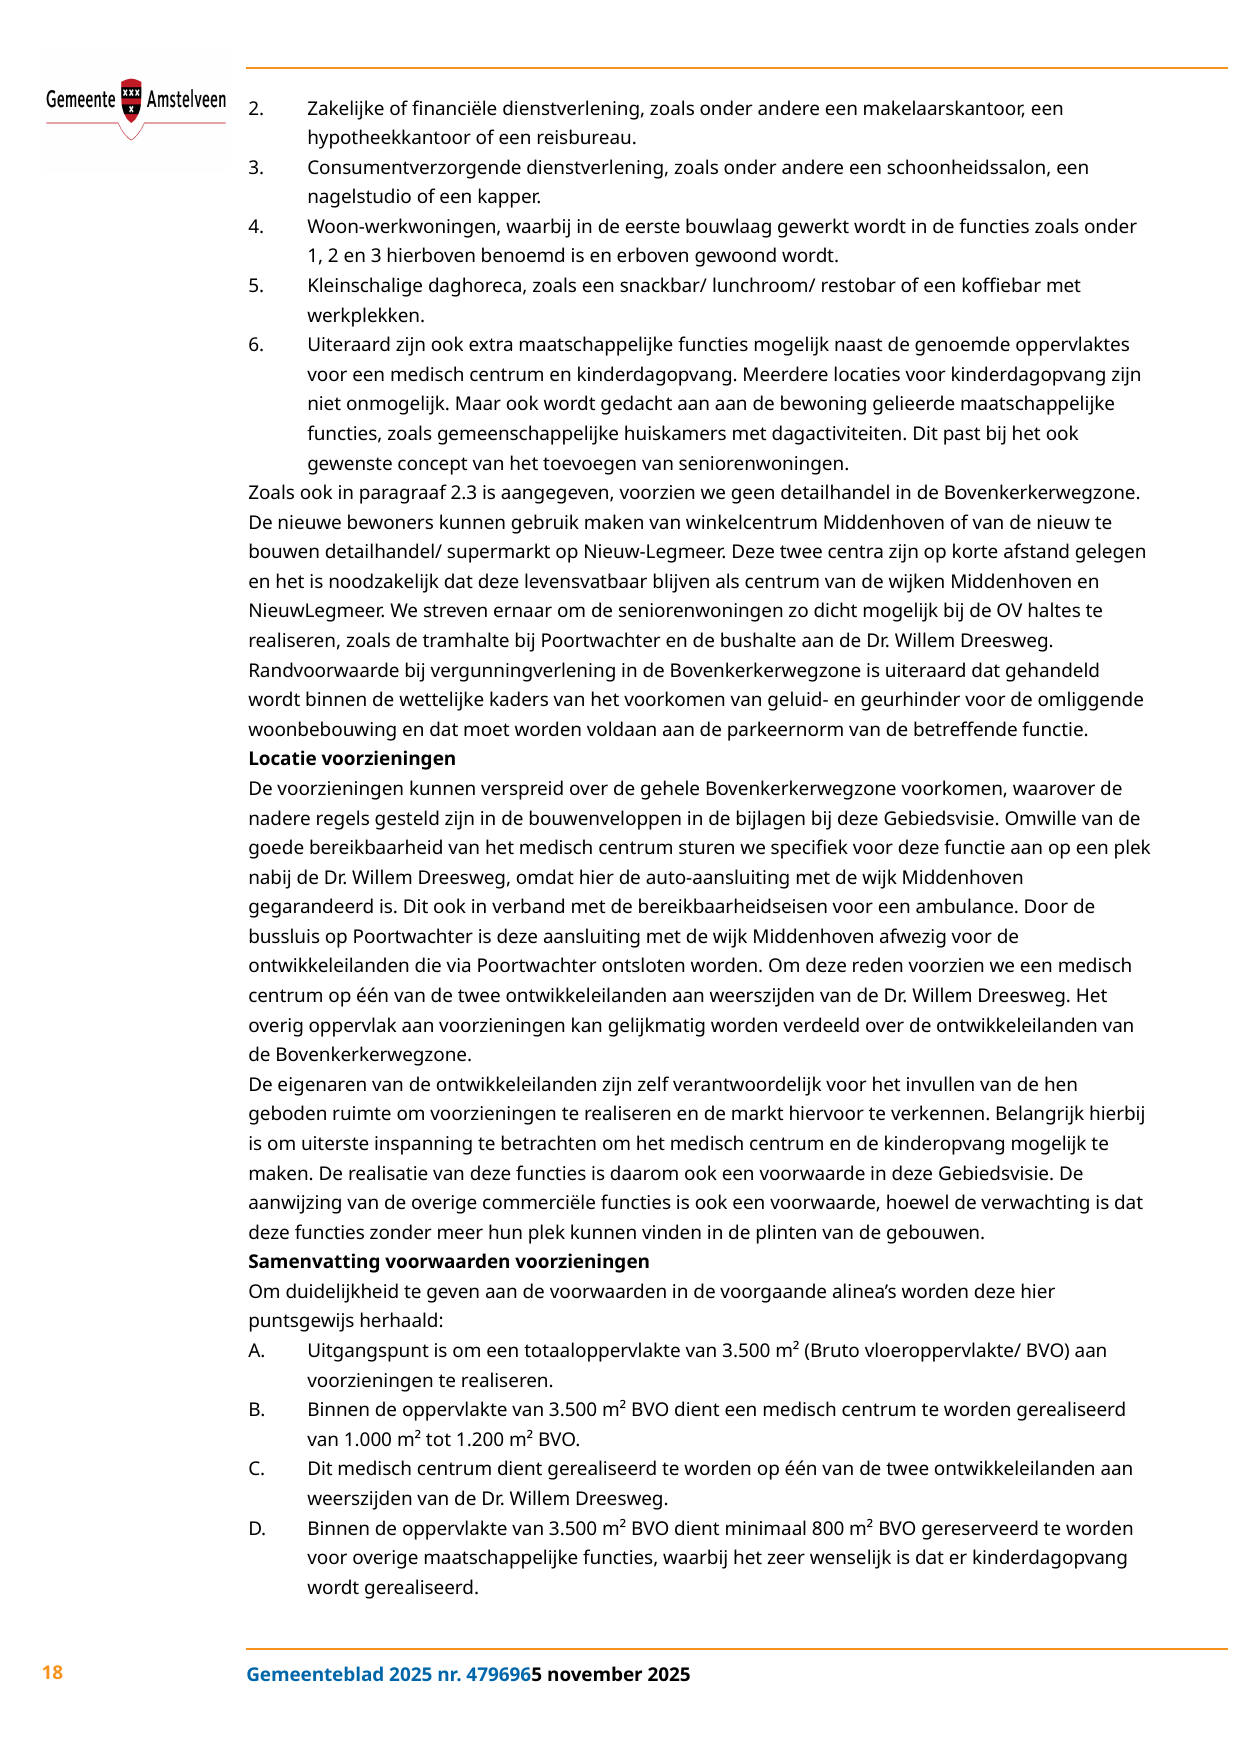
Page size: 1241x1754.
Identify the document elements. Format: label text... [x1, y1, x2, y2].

list Uitgangspunt is om een totaaloppervlakte van 3.500 m² (Bruto vloeroppervlakte/ BVO) aan voorzieningen te realiseren. [248, 1337, 1152, 1393]
picture [41, 47, 231, 172]
list Zakelijke of financiële dienstverlening, zoals onder andere een makelaarskantoor, een hypotheekkantoor of een reisbureau. [248, 95, 1152, 150]
list Kleinschalige daghoreca, zoals een snackbar/ lunchroom/ restobar of een koffiebar met werkplekken. [248, 272, 1152, 328]
text Zoals ook in paragraaf 2.3 is aangegeven, voorzien we geen detailhandel in de Bovenkerkerwegzone. De nieuwe bewoners kunnen gebruik maken van winkelcentrum Middenhoven of van de nieuw te bouwen detailhandel/ supermarkt op Nieuw-Legmeer. Deze twee centra zijn op korte afstand gelegen en het is noodzakelijk dat deze levensvatbaar blijven als centrum van de wijken Middenhoven en NieuwLegmeer. We streven ernaar om de seniorenwoningen zo dicht mogelijk bij de OV haltes te realiseren, zoals de tramhalte bij Poortwachter en de bushalte aan de Dr. Willem Dreesweg. Randvoorwaarde bij vergunningverlening in de Bovenkerkerwegzone is uiteraard dat gehandeld wordt binnen de wettelijke kaders van het voorkomen van geluid- en geurhinder voor de omliggende woonbebouwing en dat moet worden voldaan aan de parkeernorm van de betreffende functie. [248, 479, 1152, 742]
list Consumentverzorgende dienstverlening, zoals onder andere een schoonheidssalon, een nagelstudio of een kapper. [248, 154, 1152, 209]
text De eigenaren van de ontwikkeleilanden zijn zelf verantwoordelijk voor het invullen van de hen geboden ruimte om voorzieningen te realiseren en de markt hiervoor te verkennen. Belangrijk hierbij is om uiterste inspanning te betrachten om het medisch centrum en de kinderopvang mogelijk te maken. De realisatie van deze functies is daarom ook een voorwaarde in deze Gebiedsvisie. De aanwijzing van de overige commerciële functies is ook een voorwaarde, hoewel de verwachting is dat deze functies zonder meer hun plek kunnen vinden in de plinten van de gebouwen. [248, 1071, 1152, 1245]
list Woon-werkwoningen, waarbij in de eerste bouwlaag gewerkt wordt in de functies zoals onder 1, 2 en 3 hierboven benoemd is en erboven gewoond wordt. [248, 213, 1152, 268]
text Om duidelijkheid te geven aan de voorwaarden in de voorgaande alinea’s worden deze hier puntsgewijs herhaald: [248, 1278, 1152, 1333]
list Binnen de oppervlakte van 3.500 m² BVO dient minimaal 800 m² BVO gereserveerd te worden voor overige maatschappelijke functies, waarbij het zeer wenselijk is dat er kinderdagopvang wordt gerealiseerd. [248, 1515, 1152, 1600]
text De voorzieningen kunnen verspreid over de gehele Bovenkerkerwegzone voorkomen, waarover de nadere regels gesteld zijn in de bouwenveloppen in de bijlagen bij deze Gebiedsvisie. Omwille van de goede bereikbaarheid van het medisch centrum sturen we specifiek voor deze functie aan op een plek nabij de Dr. Willem Dreesweg, omdat hier de auto-aansluiting met de wijk Middenhoven gegarandeerd is. Dit ook in verband met de bereikbaarheidseisen voor een ambulance. Door de bussluis op Poortwachter is deze aansluiting met de wijk Middenhoven afwezig voor de ontwikkeleilanden die via Poortwachter ontsloten worden. Om deze reden voorzien we een medisch centrum op één van de twee ontwikkeleilanden aan weerszijden van de Dr. Willem Dreesweg. Het overig oppervlak aan voorzieningen kan gelijkmatig worden verdeeld over de ontwikkeleilanden van de Bovenkerkerwegzone. [248, 775, 1152, 1067]
text Samenvatting voorwaarden voorzieningen [248, 1248, 1152, 1274]
list Dit medisch centrum dient gerealiseerd te worden op één van de twee ontwikkeleilanden aan weerszijden van de Dr. Willem Dreesweg. [248, 1456, 1152, 1511]
text Locatie voorzieningen [248, 746, 1152, 771]
list Binnen de oppervlakte van 3.500 m² BVO dient een medisch centrum te worden gerealiseerd van 1.000 m² tot 1.200 m² BVO. [248, 1396, 1152, 1452]
list Uiteraard zijn ook extra maatschappelijke functies mogelijk naast de genoemde oppervlaktes voor een medisch centrum en kinderdagopvang. Meerdere locaties voor kinderdagopvang zijn niet onmogelijk. Maar ook wordt gedacht aan aan de bewoning gelieerde maatschappelijke functies, zoals gemeenschappelijke huiskamers met dagactiviteiten. Dit past bij het ook gewenste concept van het toevoegen van seniorenwoningen. [248, 331, 1152, 476]
